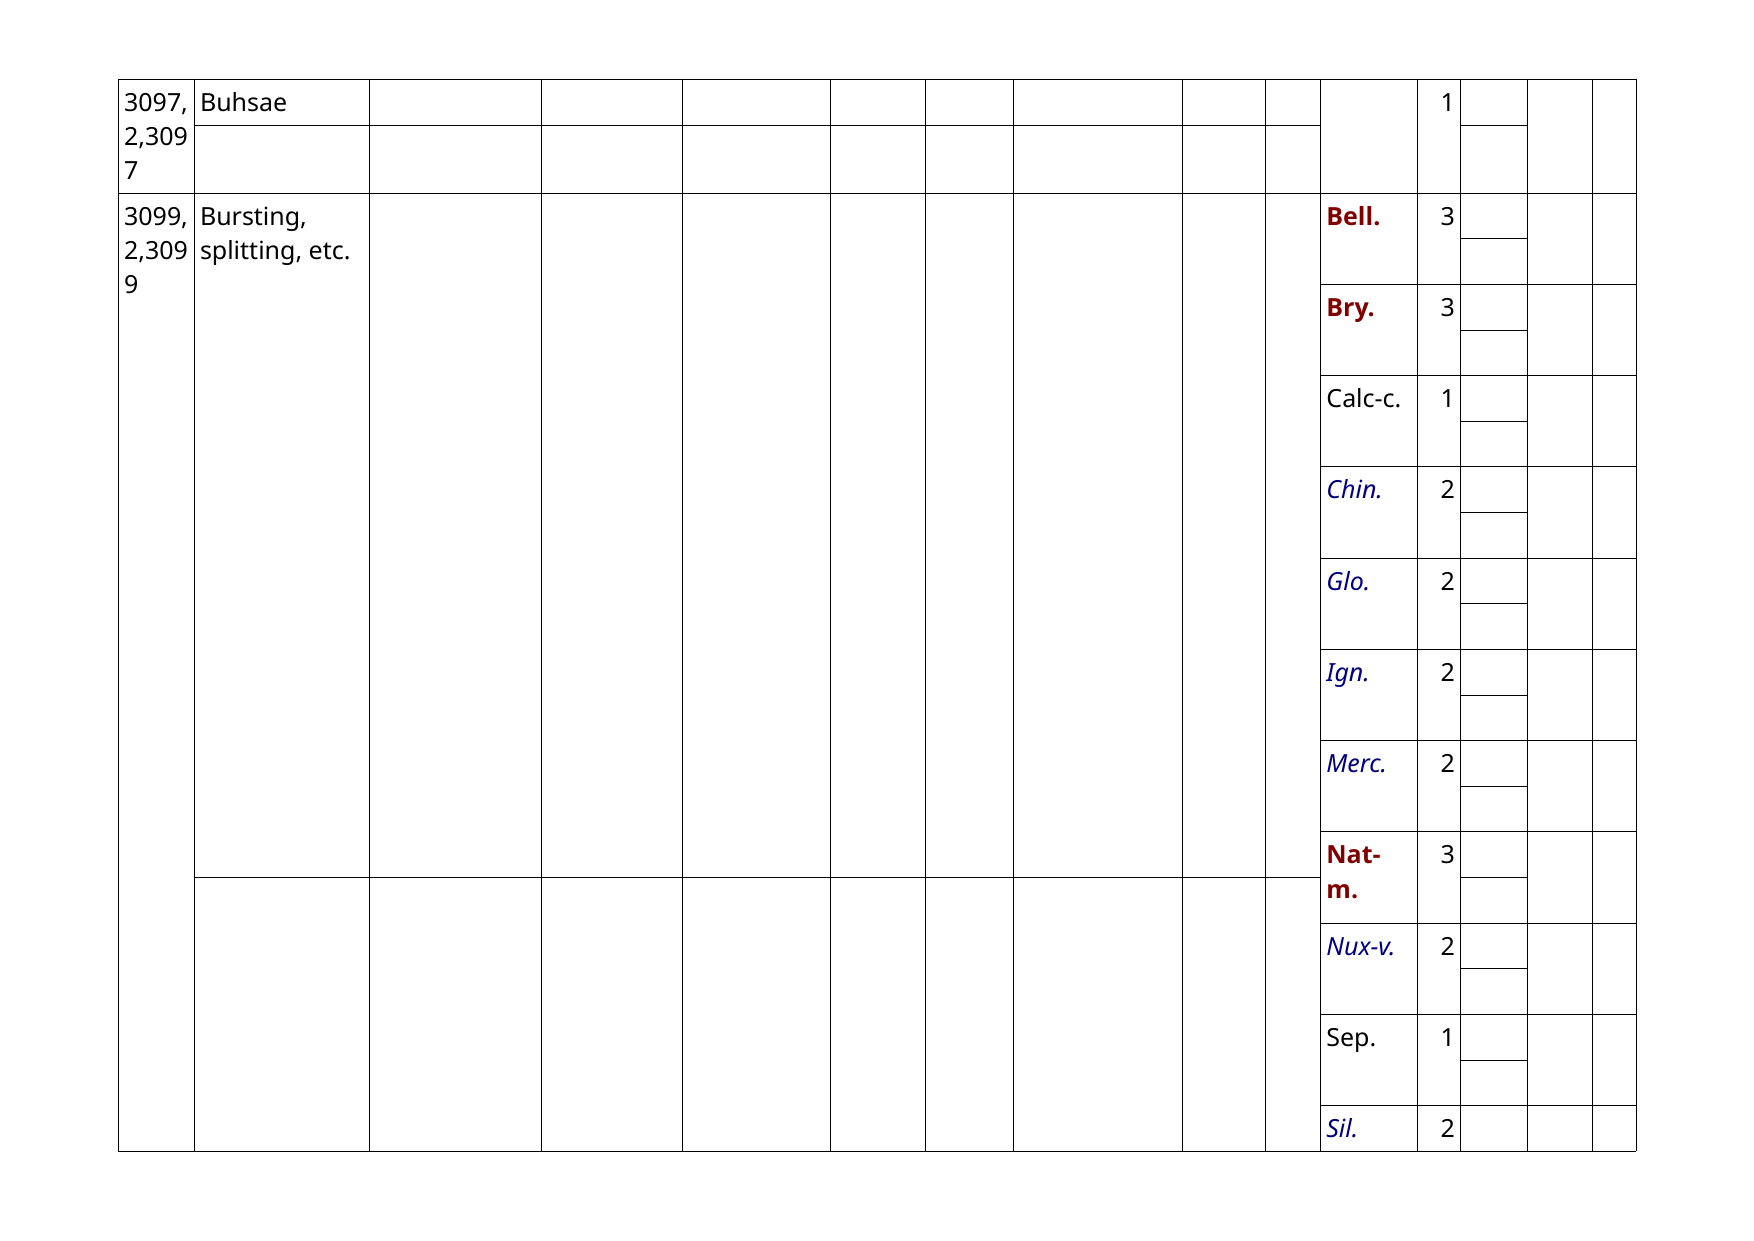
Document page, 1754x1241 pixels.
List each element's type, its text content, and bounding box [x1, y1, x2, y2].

table_cell Nat-m. [1321, 832, 1417, 923]
table_cell [1528, 285, 1592, 375]
table_cell [926, 126, 1013, 193]
table_cell [1461, 194, 1527, 238]
table_cell [1528, 741, 1592, 831]
table_cell [1014, 194, 1182, 877]
table_cell [1461, 513, 1527, 558]
table_cell Sil. [1321, 1106, 1417, 1151]
table_cell 2 [1418, 924, 1460, 1014]
table_cell [1461, 331, 1527, 375]
table_cell [1461, 878, 1527, 923]
table_cell [1183, 126, 1265, 193]
table_cell 2 [1418, 650, 1460, 740]
table_cell [1321, 80, 1417, 193]
table_cell [831, 126, 925, 193]
table_cell [1528, 1106, 1592, 1151]
table_cell [1461, 239, 1527, 284]
table_cell [1461, 696, 1527, 740]
table_cell [1183, 80, 1265, 124]
table_cell [1528, 194, 1592, 284]
table_cell [1528, 80, 1592, 193]
table_cell [1461, 1106, 1527, 1151]
table_cell [1183, 194, 1265, 877]
table_cell [1528, 559, 1592, 649]
table_cell [683, 80, 830, 124]
table_cell [1461, 1061, 1527, 1105]
table_cell [370, 878, 541, 1151]
table_cell [831, 80, 925, 124]
table_cell 2 [1418, 741, 1460, 831]
table_cell [195, 878, 369, 1151]
table_cell [1528, 1015, 1592, 1105]
table_cell [370, 126, 541, 193]
table_cell Bursting, splitting, etc. [195, 194, 369, 877]
table_cell [1461, 376, 1527, 421]
table_cell 2 [1418, 1106, 1460, 1151]
table_cell [1461, 650, 1527, 694]
table_cell [683, 126, 830, 193]
table_cell 1 [1418, 1015, 1460, 1105]
table_cell [831, 878, 925, 1151]
table_cell Chin. [1321, 467, 1417, 558]
table_cell Ign. [1321, 650, 1417, 740]
table_cell [1593, 741, 1636, 831]
table_cell [1461, 832, 1527, 877]
table_cell [370, 194, 541, 877]
table_cell [1461, 559, 1527, 603]
table_cell [1593, 832, 1636, 923]
table_cell [1461, 924, 1527, 968]
table_cell [1014, 80, 1182, 124]
table_cell Sep. [1321, 1015, 1417, 1105]
table_cell [1461, 969, 1527, 1014]
table_cell Nux-v. [1321, 924, 1417, 1014]
table_cell 2 [1418, 559, 1460, 649]
table_cell [1461, 422, 1527, 466]
table_cell Buhsae [195, 80, 369, 124]
table_cell 2 [1418, 467, 1460, 558]
table_cell 3099,2,3099 [119, 194, 194, 1151]
table_cell [926, 80, 1013, 124]
table_cell Calc-c. [1321, 376, 1417, 466]
table_cell [1528, 650, 1592, 740]
table_cell [1266, 80, 1320, 124]
table_cell [1461, 126, 1527, 193]
table_cell [542, 80, 682, 124]
table_cell [1461, 285, 1527, 329]
table_cell [195, 126, 369, 193]
table_cell [1593, 194, 1636, 284]
table_cell [1266, 878, 1320, 1151]
table_cell [1593, 559, 1636, 649]
table_cell 3 [1418, 832, 1460, 923]
table_cell [1183, 878, 1265, 1151]
table_cell [1593, 650, 1636, 740]
table_cell 1 [1418, 80, 1460, 193]
table_cell [1593, 1015, 1636, 1105]
table_cell [542, 194, 682, 877]
table_cell 3 [1418, 194, 1460, 284]
table_cell [1593, 467, 1636, 558]
table_cell [370, 80, 541, 124]
table_cell [1593, 376, 1636, 466]
table_cell [1461, 604, 1527, 649]
table_cell Merc. [1321, 741, 1417, 831]
table_cell [1461, 787, 1527, 831]
table_cell [1593, 924, 1636, 1014]
table_cell [1528, 924, 1592, 1014]
table_cell [1266, 194, 1320, 877]
table_cell [1528, 467, 1592, 558]
table_cell [1593, 1106, 1636, 1151]
table_cell [1014, 126, 1182, 193]
table_cell 1 [1418, 376, 1460, 466]
table_cell [1014, 878, 1182, 1151]
table_cell [1528, 832, 1592, 923]
table_cell [683, 878, 830, 1151]
table_cell [926, 878, 1013, 1151]
table_cell Bell. [1321, 194, 1417, 284]
table_cell [926, 194, 1013, 877]
table_cell [831, 194, 925, 877]
table_cell Bry. [1321, 285, 1417, 375]
table_cell [1593, 285, 1636, 375]
table_cell 3 [1418, 285, 1460, 375]
table_cell [683, 194, 830, 877]
table_cell [1461, 1015, 1527, 1059]
table_cell [1461, 741, 1527, 786]
table_cell 3097,2,3097 [119, 80, 194, 193]
table_cell [1461, 80, 1527, 124]
table_cell [1593, 80, 1636, 193]
table_cell [542, 126, 682, 193]
table_cell [1528, 376, 1592, 466]
table_cell [542, 878, 682, 1151]
table_cell [1461, 467, 1527, 512]
table_cell Glo. [1321, 559, 1417, 649]
table_cell [1266, 126, 1320, 193]
